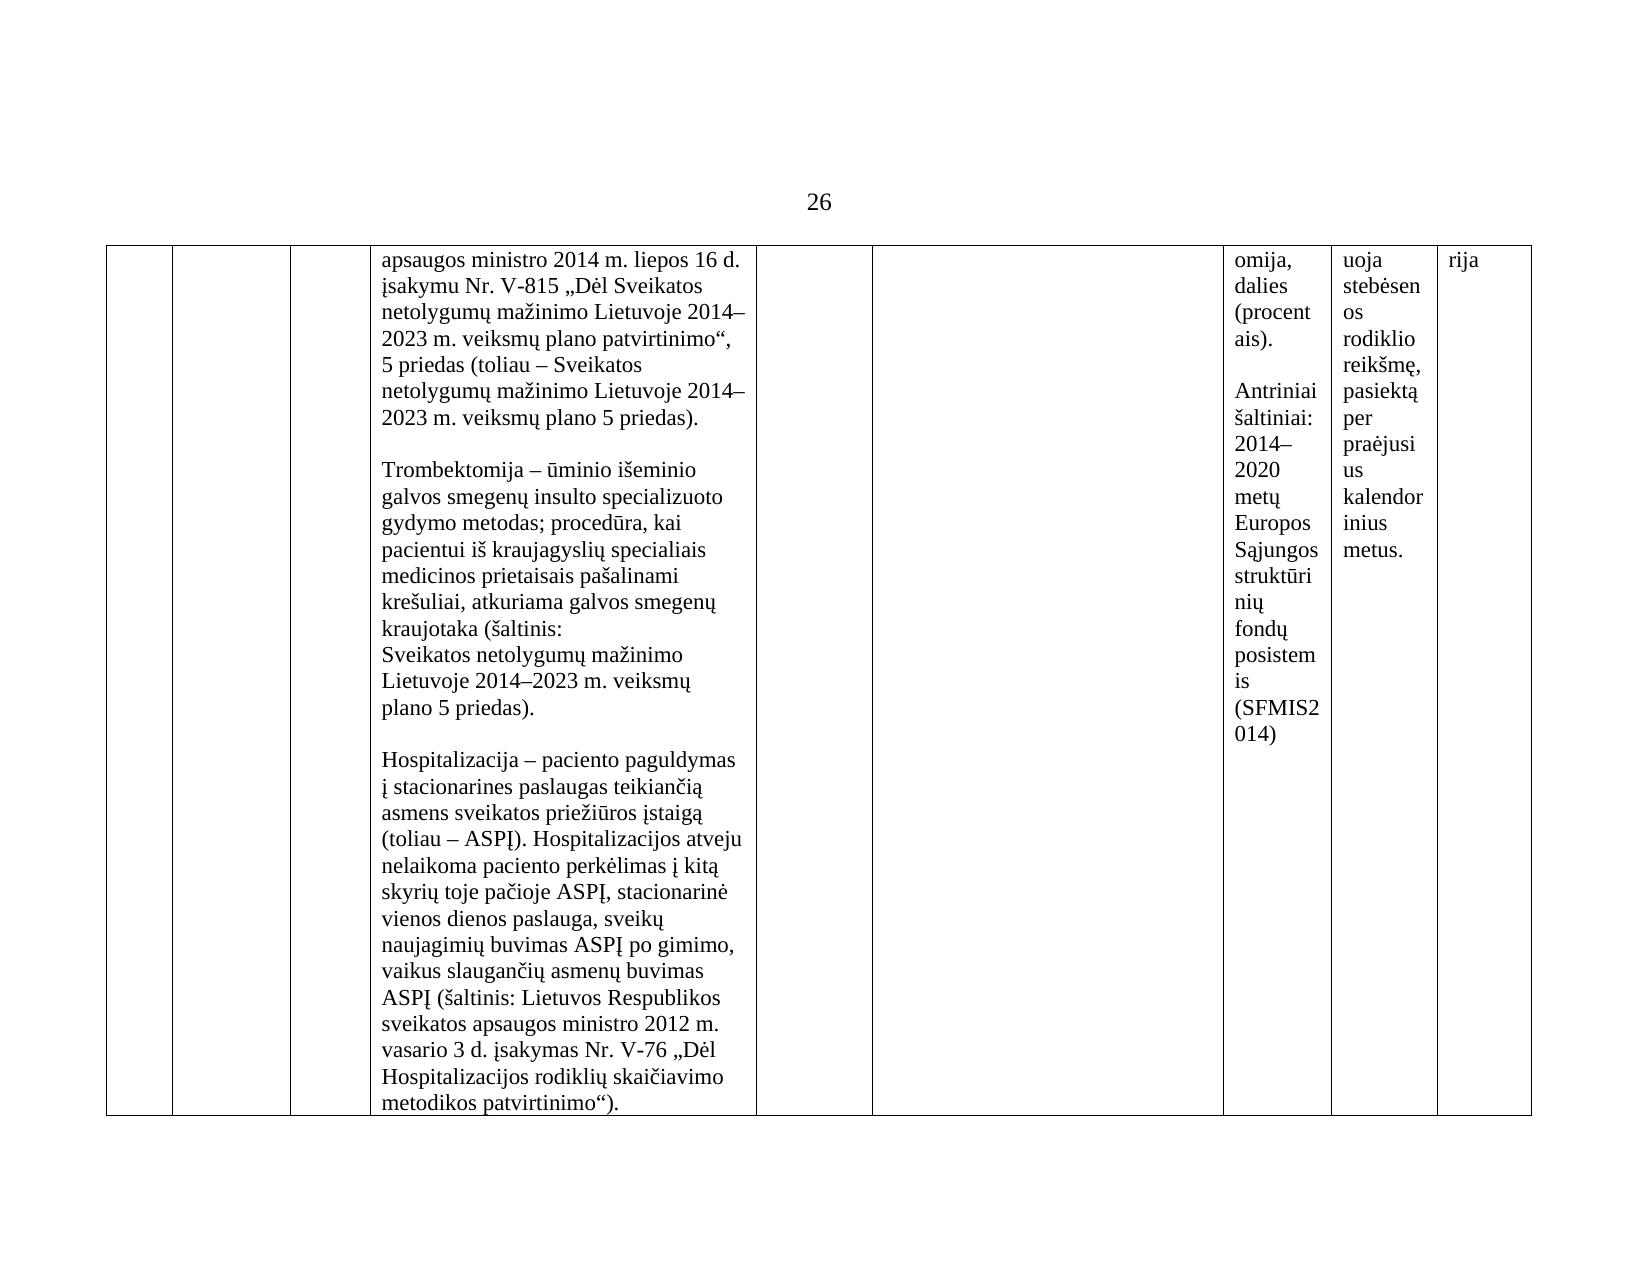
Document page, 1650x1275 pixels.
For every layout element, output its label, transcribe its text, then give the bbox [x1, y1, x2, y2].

table_cell apsaugos ministro 2014 m. liepos 16 d. įsakymu Nr. V-815 „Dėl Sveikatos netolygumų mažinimo Lietuvoje 2014–2023 m. veiksmų plano patvirtinimo“, 5 priedas (toliau – Sveikatos netolygumų mažinimo Lietuvoje 2014–2023 m. veiksmų plano 5 priedas). Trombektomija – ūminio išeminio galvos smegenų insulto specializuoto gydymo metodas; procedūra, kai pacientui iš kraujagyslių specialiais medicinos prietaisais pašalinami krešuliai, atkuriama galvos smegenų kraujotaka (šaltinis: Sveikatos netolygumų mažinimo Lietuvoje 2014–2023 m. veiksmų plano 5 priedas). Hospitalizacija – paciento paguldymas į stacionarines paslaugas teikiančią asmens sveikatos priežiūros įstaigą (toliau – ASPĮ). Hospitalizacijos atveju nelaikoma paciento perkėlimas į kitą skyrių toje pačioje ASPĮ, stacionarinė vienos dienos paslauga, sveikų naujagimių buvimas ASPĮ po gimimo, vaikus slaugančių asmenų buvimas ASPĮ (šaltinis: Lietuvos Respublikos sveikatos apsaugos ministro 2012 m. vasario 3 d. įsakymas Nr. V-76 „Dėl Hospitalizacijos rodiklių skaičiavimo metodikos patvirtinimo“). [371, 246, 756, 1115]
table_cell [107, 246, 172, 1115]
table_cell uoja stebėsenos rodiklio reikšmę, pasiektą per praėjusius kalendorinius metus. [1332, 246, 1437, 1115]
table_cell rija [1438, 246, 1531, 1115]
table_cell omija, dalies (procentais). Antriniai šaltiniai: 2014–2020 metų Europos Sąjungos struktūrinių fondų posistemis (SFMIS2014) [1224, 246, 1331, 1115]
table_cell [873, 246, 1223, 1115]
table_cell [291, 246, 370, 1115]
table_cell [757, 246, 872, 1115]
table_cell [173, 246, 290, 1115]
